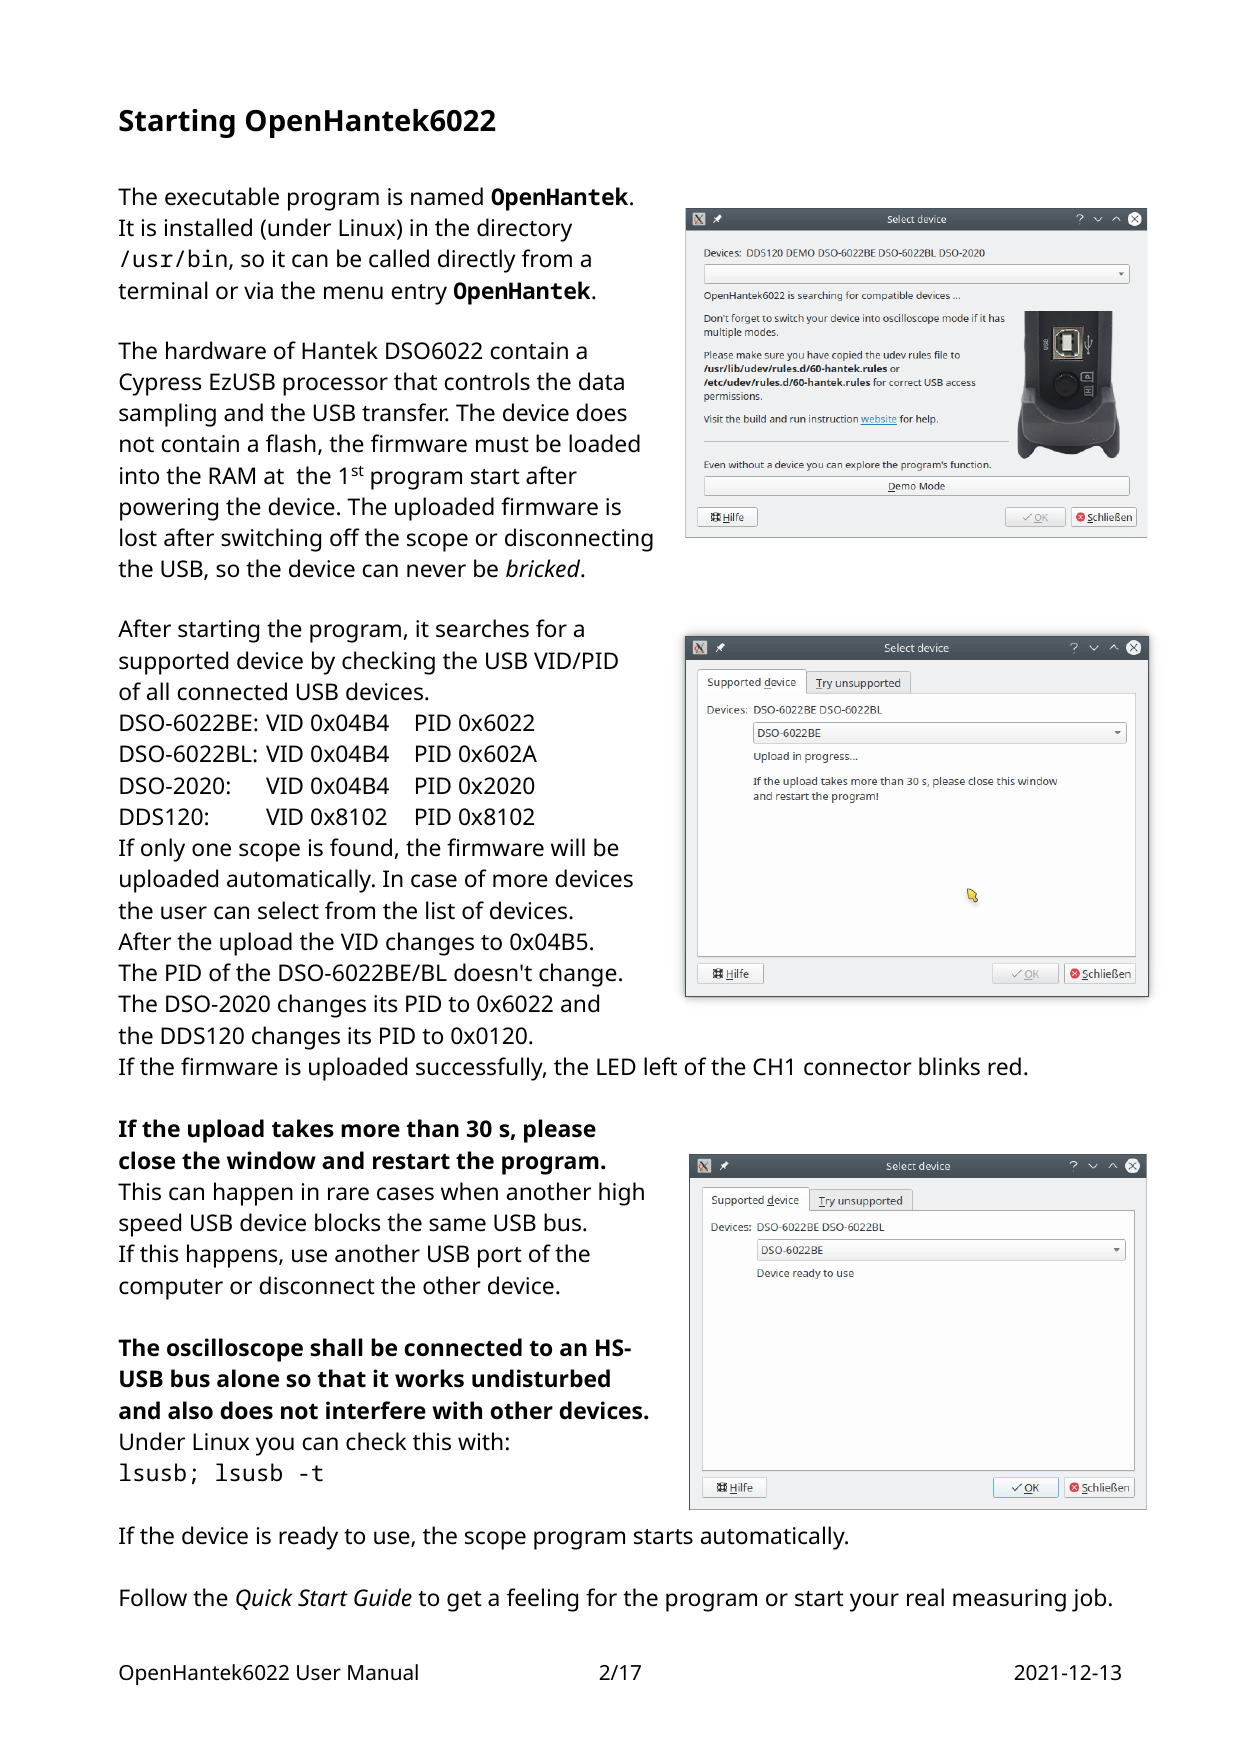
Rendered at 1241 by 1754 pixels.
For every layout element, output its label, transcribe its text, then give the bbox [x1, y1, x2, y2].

picture [689, 1154, 1147, 1510]
text If the upload takes more than 30 s, please close the window and restart the program. [118, 1113, 1122, 1176]
text If the device is ready to use, the scope program starts automatically. [118, 1520, 1122, 1551]
text If the firmware is uploaded successfully, the LED left of the CH1 connector blinks red. [118, 1051, 1122, 1082]
text The DSO-2020 changes its PID to 0x6022 and the DDS120 changes its PID to 0x0120. [118, 988, 1122, 1051]
text If only one scope is found, the firmware will be uploaded automatically. In case of more devices the user can select from the list of devices. After the upload the VID changes to 0x04B5. The PID of the DSO-6022BE/BL doesn't change. [118, 832, 668, 988]
text After starting the program, it searches for a supported device by checking the USB VID/PID of all connected USB devices. [118, 613, 1122, 707]
text This can happen in rare cases when another high speed USB device blocks the same USB bus. [118, 1176, 689, 1238]
text If this happens, use another USB port of the computer or disconnect the other device. [118, 1238, 689, 1301]
text Follow the Quick Start Guide to get a feeling for the program or start your real measuring job. [118, 1582, 1134, 1613]
text DSO-6022BL: VID 0x04B4 PID 0x602A [118, 738, 668, 770]
text The hardware of Hantek DSO6022 contain a Cypress EzUSB processor that controls the data sampling and the USB transfer. The device does not contain a flash, the firmware must be loaded into the RAM at the 1st program start after powering the device. The uploaded firmware is lost after switching off the scope or disconnecting the USB, so the device can never be bricked. [118, 335, 1122, 585]
picture [685, 208, 1148, 538]
text DSO-6022BE: VID 0x04B4 PID 0x6022 [118, 707, 668, 738]
text DSO-2020: VID 0x04B4 PID 0x2020 DDS120: VID 0x8102 PID 0x8102 [118, 770, 668, 832]
text The oscilloscope shall be connected to an HS-USB bus alone so that it works undisturbed and also does not interfere with other devices. [118, 1332, 689, 1426]
text Under Linux you can check this with: lsusb; lsusb -t [118, 1426, 689, 1488]
picture [668, 620, 1165, 1013]
text The executable program is named OpenHantek. It is installed (under Linux) in the directory /usr/bin, so it can be called directly from a terminal or via the menu entry OpenHantek. [118, 181, 1122, 335]
subtitle Starting OpenHantek6022 [118, 100, 1122, 140]
